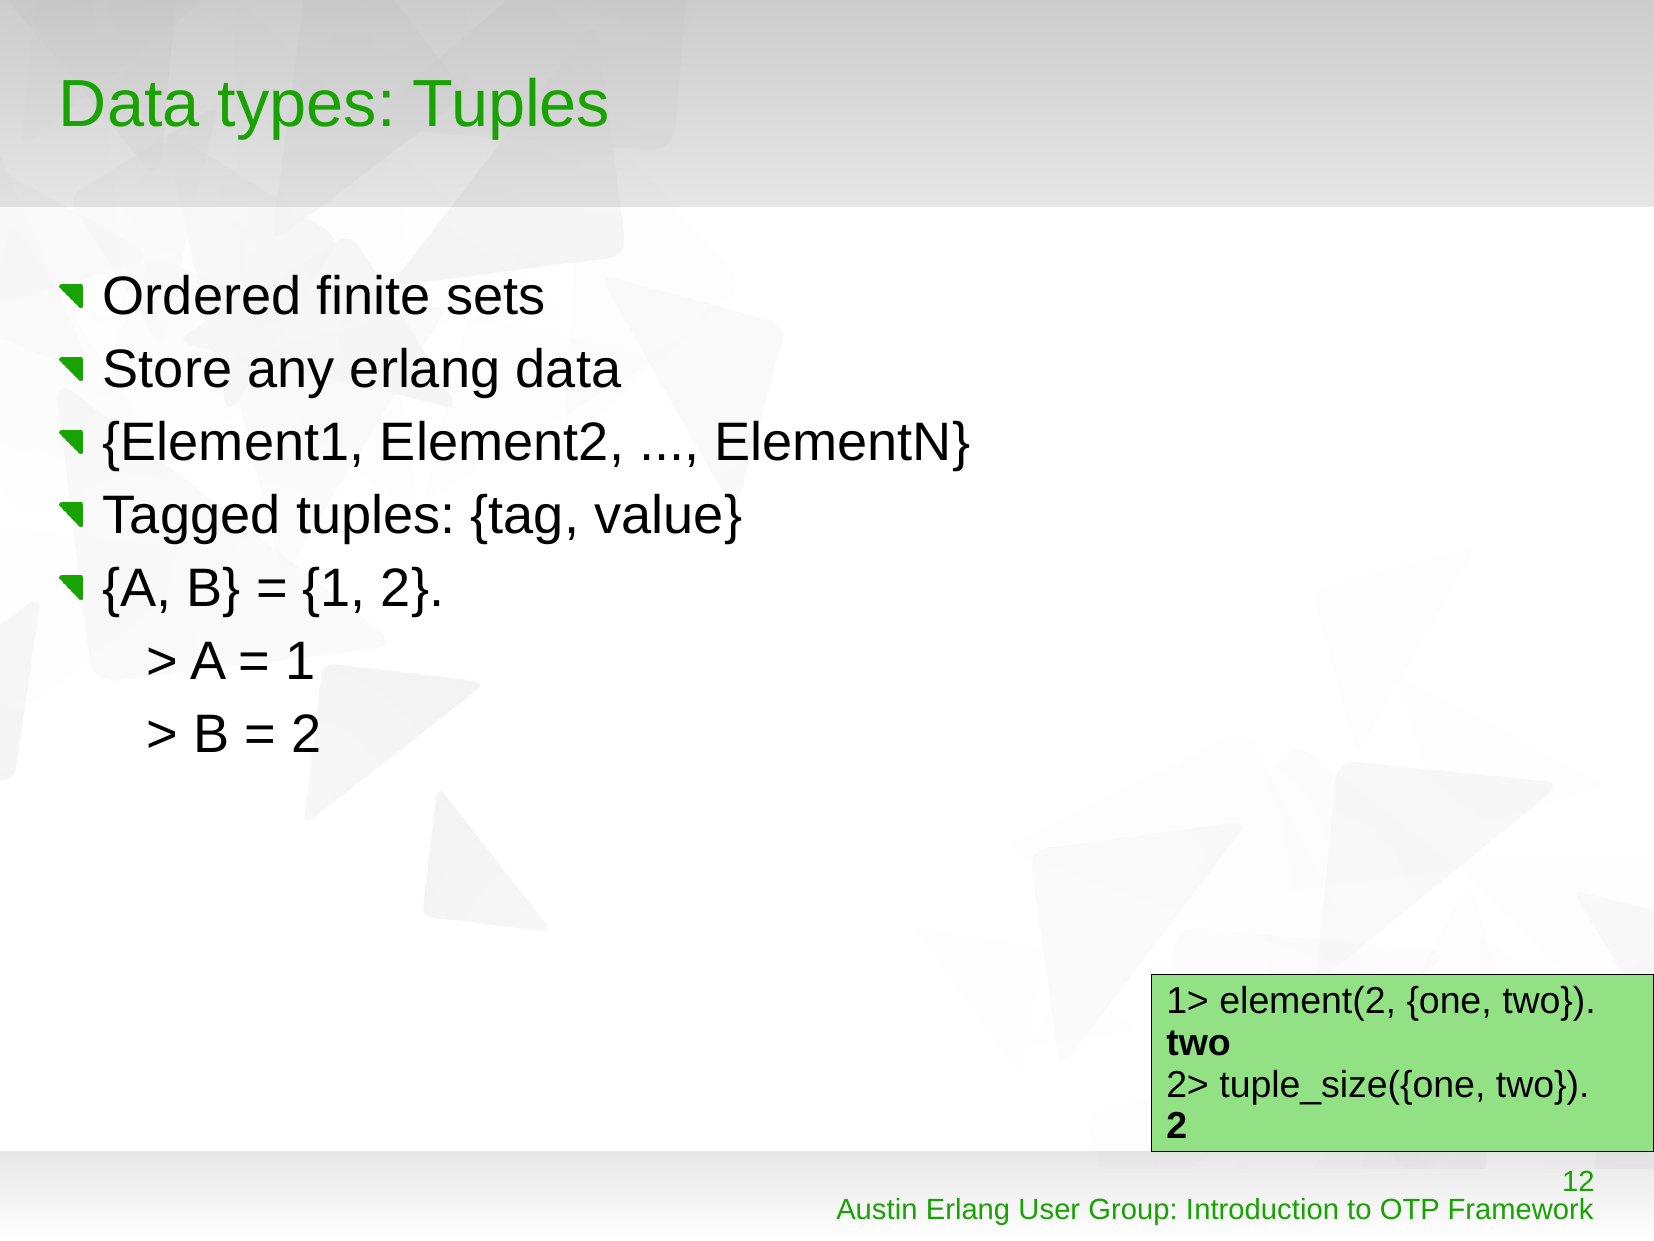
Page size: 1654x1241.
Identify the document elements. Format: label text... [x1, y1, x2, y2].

picture [915, 548, 1654, 1169]
picture [0, 0, 783, 931]
text_box 1> element(2, {one, two}). two 2> tuple_size({one, two}). 2 [1151, 974, 1654, 1152]
list Ordered finite sets Store any erlang data {Element1, Element2, ..., ElementN} Tagged tuples: {tag, value} {A, B} = {1, 2}. > A = 1 > B = 2 [59, 265, 1595, 766]
title Data types: Tuples [59, 29, 1595, 178]
